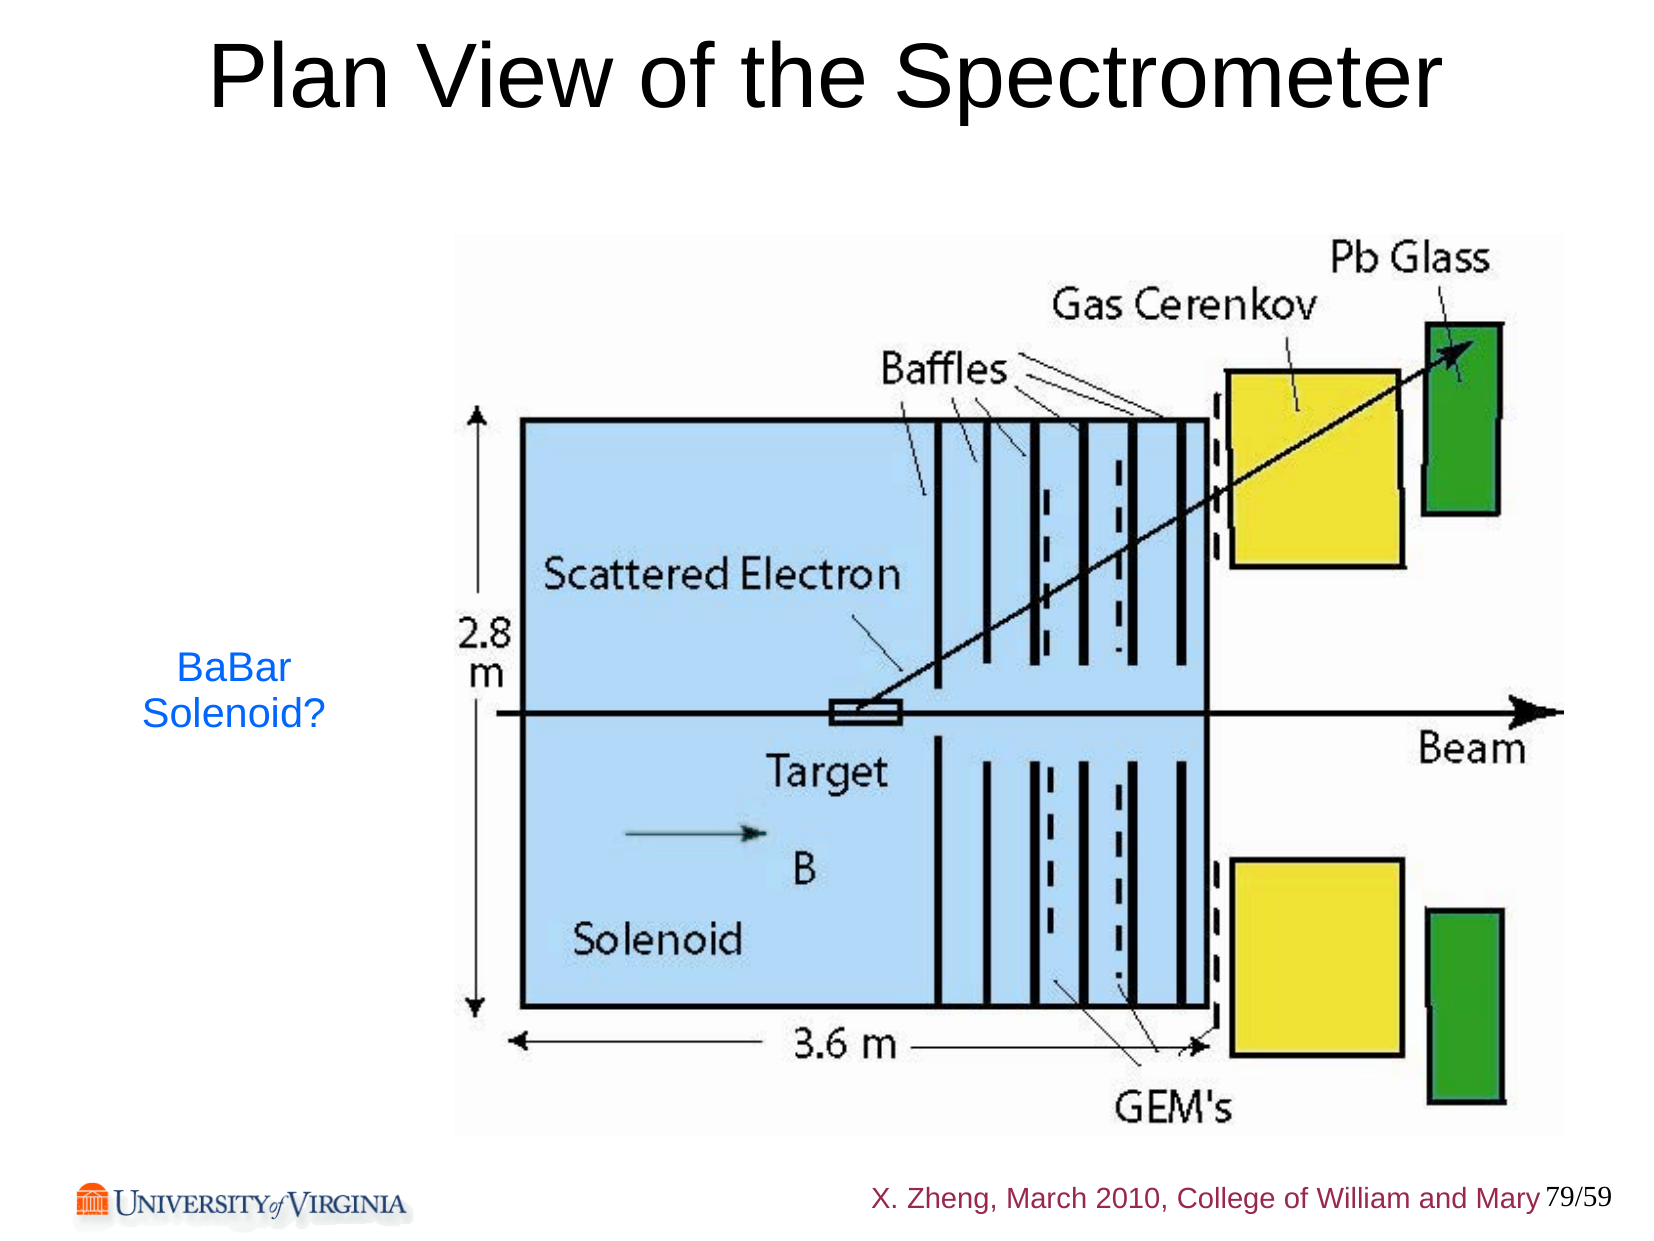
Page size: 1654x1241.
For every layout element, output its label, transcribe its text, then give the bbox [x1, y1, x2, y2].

title Plan View of the Spectrometer [123, 0, 1530, 152]
picture [53, 1165, 427, 1241]
text_box BaBar Solenoid? [127, 636, 342, 745]
picture [454, 234, 1564, 1135]
